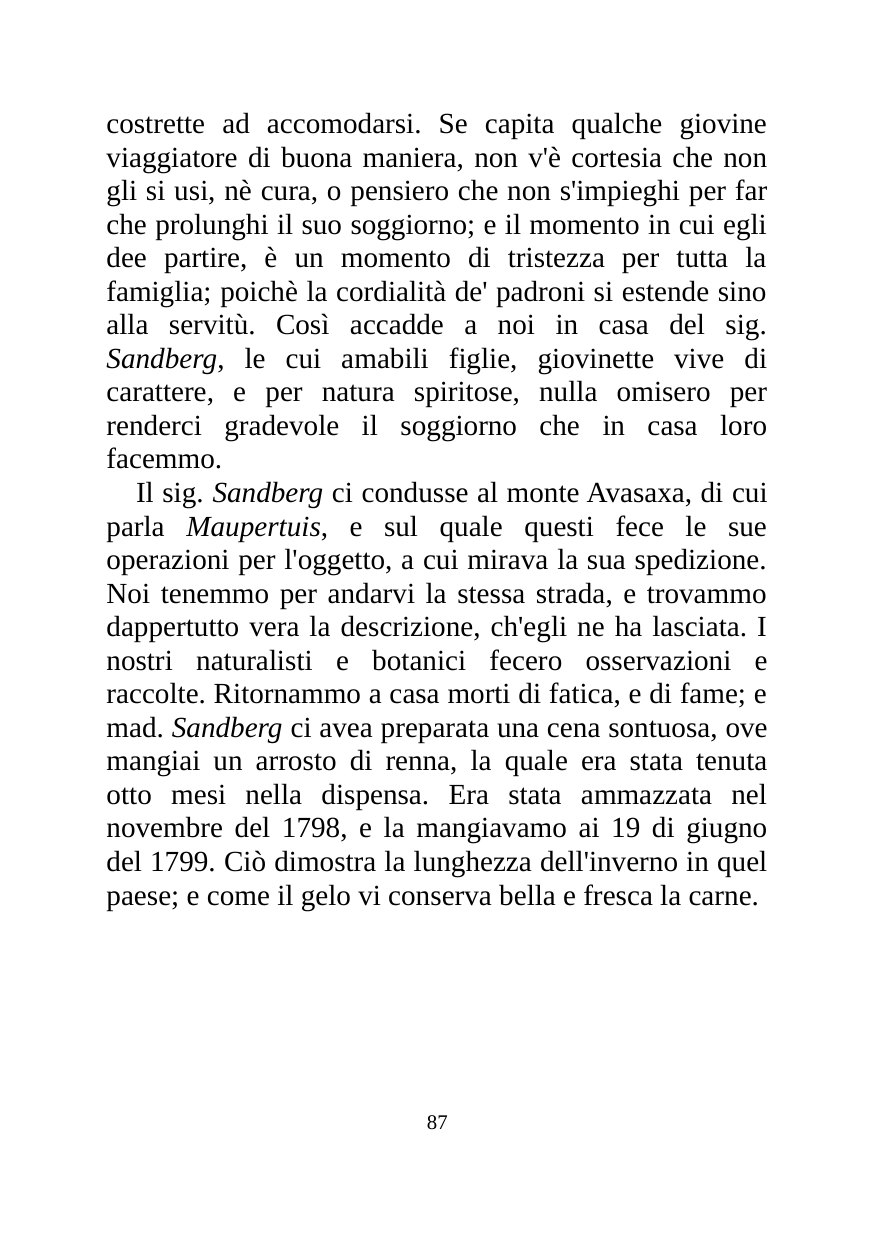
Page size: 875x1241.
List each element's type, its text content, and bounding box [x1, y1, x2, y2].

text costrette ad accomodarsi. Se capita qualche giovine viaggiatore di buona maniera, non v'è cortesia che non gli si usi, nè cura, o pensiero che non s'impieghi per far che prolunghi il suo soggiorno; e il momento in cui egli dee partire, è un momento di tristezza per tutta la famiglia; poichè la cordialità de' padroni si estende sino alla servitù. Così accadde a noi in casa del sig. Sandberg, le cui amabili figlie, giovinette vive di carattere, e per natura spiritose, nulla omisero per renderci gradevole il soggiorno che in casa loro facemmo. [106, 106, 768, 475]
text Il sig. Sandberg ci condusse al monte Avasaxa, di cui parla Maupertuis, e sul quale questi fece le sue operazioni per l'oggetto, a cui mirava la sua spedizione. Noi tenemmo per andarvi la stessa strada, e trovammo dappertutto vera la descrizione, ch'egli ne ha lasciata. I nostri naturalisti e botanici fecero osservazioni e raccolte. Ritornammo a casa morti di fatica, e di fame; e mad. Sandberg ci avea preparata una cena sontuosa, ove mangiai un arrosto di renna, la quale era stata tenuta otto mesi nella dispensa. Era stata ammazzata nel novembre del 1798, e la mangiavamo ai 19 di giugno del 1799. Ciò dimostra la lunghezza dell'inverno in quel paese; e come il gelo vi conserva bella e fresca la carne. [106, 475, 768, 911]
